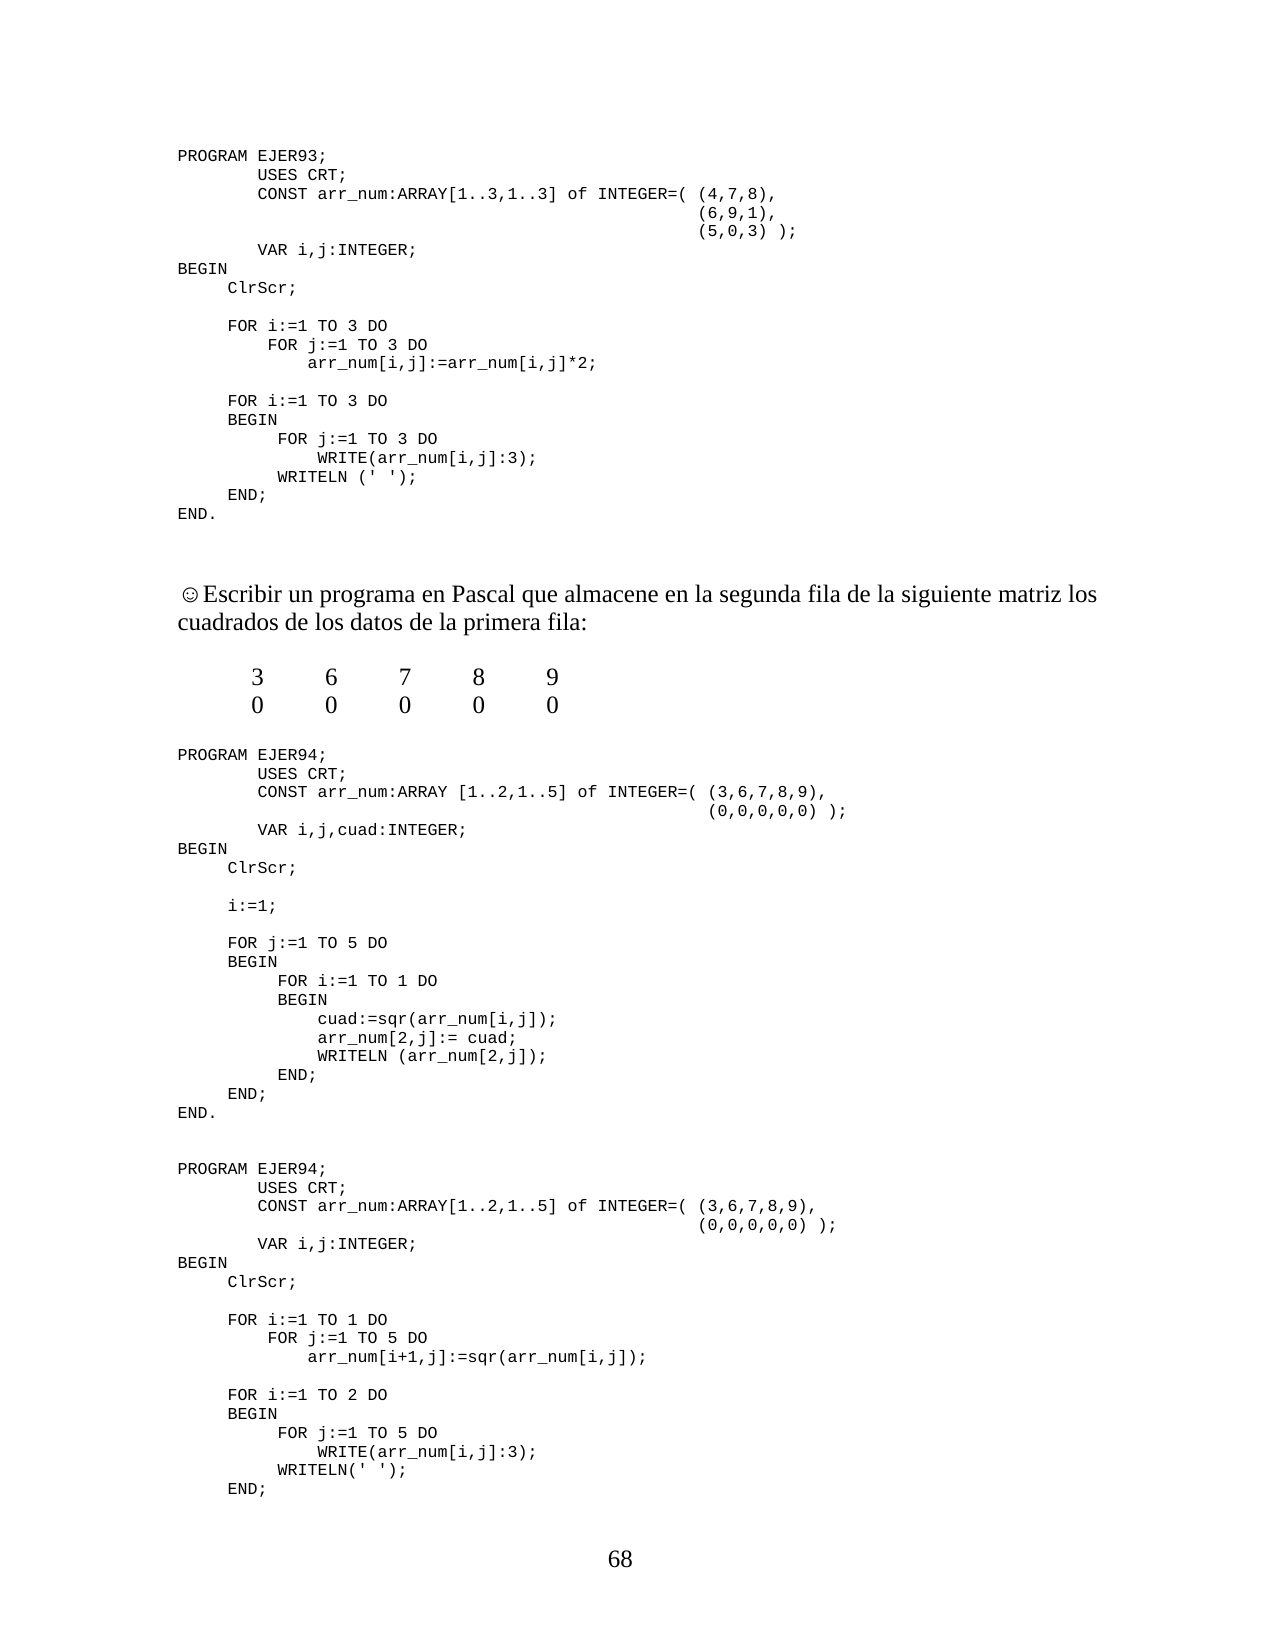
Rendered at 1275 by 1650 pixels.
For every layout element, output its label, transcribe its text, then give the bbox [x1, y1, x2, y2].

text BEGIN [177, 412, 1098, 430]
text USES CRT; [177, 166, 1098, 185]
text FOR j:=1 TO 5 DO [177, 1424, 1098, 1443]
text (6,9,1), [177, 204, 1098, 223]
text END. [177, 1104, 1098, 1123]
text FOR j:=1 TO 3 DO [177, 430, 1098, 449]
text VAR i,j:INTEGER; [177, 242, 1098, 261]
text WRITE(arr_num[i,j]:3); [177, 449, 1098, 468]
text CONST arr_num:ARRAY[1..3,1..3] of INTEGER=( (4,7,8), [177, 185, 1098, 204]
text PROGRAM EJER93; [177, 148, 1098, 166]
text VAR i,j,cuad:INTEGER; [177, 822, 1098, 841]
text arr_num[i,j]:=arr_num[i,j]*2; [177, 355, 1098, 374]
text USES CRT; [177, 765, 1098, 784]
text END; [177, 487, 1098, 506]
text ClrScr; [177, 859, 1098, 878]
text BEGIN [177, 261, 1098, 279]
text ClrScr; [177, 279, 1098, 298]
text BEGIN [177, 954, 1098, 973]
text WRITELN (arr_num[2,j]); [177, 1048, 1098, 1067]
text FOR i:=1 TO 3 DO [177, 317, 1098, 336]
text 3 6 7 8 9 [251, 663, 1098, 691]
text USES CRT; [177, 1179, 1098, 1198]
text WRITELN(' '); [177, 1462, 1098, 1481]
text BEGIN [177, 991, 1098, 1010]
text CONST arr_num:ARRAY [1..2,1..5] of INTEGER=( (3,6,7,8,9), [177, 784, 1098, 803]
text i:=1; [177, 897, 1098, 916]
text ☺Escribir un programa en Pascal que almacene en la segunda fila de la siguiente matriz los cuadrados de los datos de la primera fila: [177, 580, 1098, 636]
text END; [177, 1067, 1098, 1086]
text FOR i:=1 TO 3 DO [177, 393, 1098, 412]
text BEGIN [177, 1405, 1098, 1424]
text (0,0,0,0,0) ); [177, 1217, 1098, 1236]
text arr_num[2,j]:= cuad; [177, 1029, 1098, 1048]
text END; [177, 1086, 1098, 1104]
text ClrScr; [177, 1273, 1098, 1292]
text VAR i,j:INTEGER; [177, 1236, 1098, 1254]
text BEGIN [177, 841, 1098, 859]
text END; [177, 1481, 1098, 1500]
text WRITELN (' '); [177, 468, 1098, 487]
text cuad:=sqr(arr_num[i,j]); [177, 1010, 1098, 1029]
text FOR i:=1 TO 2 DO [177, 1387, 1098, 1405]
text END. [177, 506, 1098, 525]
text (5,0,3) ); [177, 223, 1098, 242]
text CONST arr_num:ARRAY[1..2,1..5] of INTEGER=( (3,6,7,8,9), [177, 1198, 1098, 1217]
text PROGRAM EJER94; [177, 746, 1098, 765]
text 0 0 0 0 0 [251, 691, 1098, 719]
text FOR i:=1 TO 1 DO [177, 1311, 1098, 1330]
text BEGIN [177, 1254, 1098, 1273]
text PROGRAM EJER94; [177, 1160, 1098, 1179]
text FOR j:=1 TO 3 DO [177, 336, 1098, 355]
text FOR j:=1 TO 5 DO [177, 1330, 1098, 1349]
text arr_num[i+1,j]:=sqr(arr_num[i,j]); [177, 1349, 1098, 1368]
text FOR j:=1 TO 5 DO [177, 935, 1098, 954]
text (0,0,0,0,0) ); [177, 803, 1098, 822]
text FOR i:=1 TO 1 DO [177, 973, 1098, 991]
text WRITE(arr_num[i,j]:3); [177, 1443, 1098, 1462]
